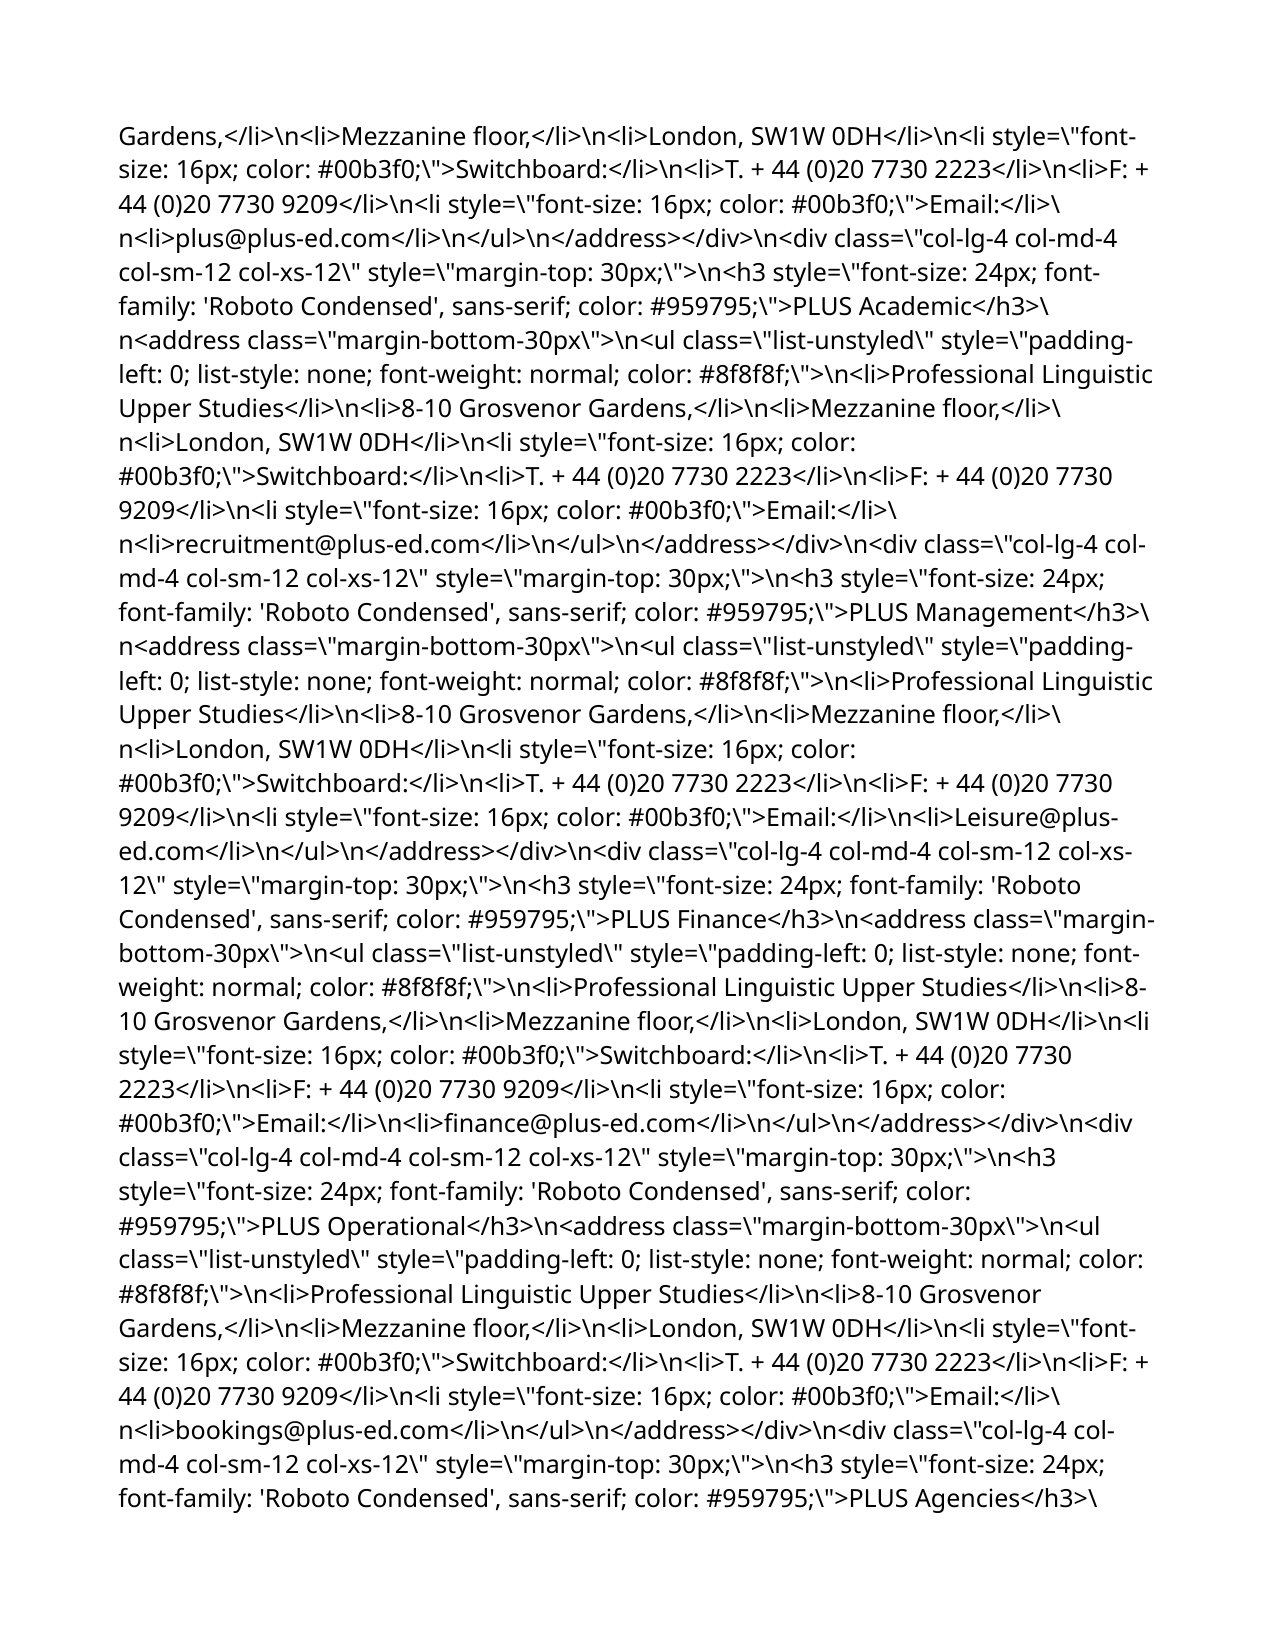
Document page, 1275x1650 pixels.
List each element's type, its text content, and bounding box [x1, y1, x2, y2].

text Gardens,</li>\n<li>Mezzanine floor,</li>\n<li>London, SW1W 0DH</li>\n<li style=\"font-size: 16px; color: #00b3f0;\">Switchboard:</li>\n<li>T. + 44 (0)20 7730 2223</li>\n<li>F: + 44 (0)20 7730 9209</li>\n<li style=\"font-size: 16px; color: #00b3f0;\">Email:</li>\n<li>plus@plus-ed.com</li>\n</ul>\n</address></div>\n<div class=\"col-lg-4 col-md-4 col-sm-12 col-xs-12\" style=\"margin-top: 30px;\">\n<h3 style=\"font-size: 24px; font-family: 'Roboto Condensed', sans-serif; color: #959795;\">PLUS Academic</h3>\n<address class=\"margin-bottom-30px\">\n<ul class=\"list-unstyled\" style=\"padding-left: 0; list-style: none; font-weight: normal; color: #8f8f8f;\">\n<li>Professional Linguistic Upper Studies</li>\n<li>8-10 Grosvenor Gardens,</li>\n<li>Mezzanine floor,</li>\n<li>London, SW1W 0DH</li>\n<li style=\"font-size: 16px; color: #00b3f0;\">Switchboard:</li>\n<li>T. + 44 (0)20 7730 2223</li>\n<li>F: + 44 (0)20 7730 9209</li>\n<li style=\"font-size: 16px; color: #00b3f0;\">Email:</li>\n<li>recruitment@plus-ed.com</li>\n</ul>\n</address></div>\n<div class=\"col-lg-4 col-md-4 col-sm-12 col-xs-12\" style=\"margin-top: 30px;\">\n<h3 style=\"font-size: 24px; font-family: 'Roboto Condensed', sans-serif; color: #959795;\">PLUS Management</h3>\n<address class=\"margin-bottom-30px\">\n<ul class=\"list-unstyled\" style=\"padding-left: 0; list-style: none; font-weight: normal; color: #8f8f8f;\">\n<li>Professional Linguistic Upper Studies</li>\n<li>8-10 Grosvenor Gardens,</li>\n<li>Mezzanine floor,</li>\n<li>London, SW1W 0DH</li>\n<li style=\"font-size: 16px; color: #00b3f0;\">Switchboard:</li>\n<li>T. + 44 (0)20 7730 2223</li>\n<li>F: + 44 (0)20 7730 9209</li>\n<li style=\"font-size: 16px; color: #00b3f0;\">Email:</li>\n<li>Leisure@plus-ed.com</li>\n</ul>\n</address></div>\n<div class=\"col-lg-4 col-md-4 col-sm-12 col-xs-12\" style=\"margin-top: 30px;\">\n<h3 style=\"font-size: 24px; font-family: 'Roboto Condensed', sans-serif; color: #959795;\">PLUS Finance</h3>\n<address class=\"margin-bottom-30px\">\n<ul class=\"list-unstyled\" style=\"padding-left: 0; list-style: none; font-weight: normal; color: #8f8f8f;\">\n<li>Professional Linguistic Upper Studies</li>\n<li>8-10 Grosvenor Gardens,</li>\n<li>Mezzanine floor,</li>\n<li>London, SW1W 0DH</li>\n<li style=\"font-size: 16px; color: #00b3f0;\">Switchboard:</li>\n<li>T. + 44 (0)20 7730 2223</li>\n<li>F: + 44 (0)20 7730 9209</li>\n<li style=\"font-size: 16px; color: #00b3f0;\">Email:</li>\n<li>finance@plus-ed.com</li>\n</ul>\n</address></div>\n<div class=\"col-lg-4 col-md-4 col-sm-12 col-xs-12\" style=\"margin-top: 30px;\">\n<h3 style=\"font-size: 24px; font-family: 'Roboto Condensed', sans-serif; color: #959795;\">PLUS Operational</h3>\n<address class=\"margin-bottom-30px\">\n<ul class=\"list-unstyled\" style=\"padding-left: 0; list-style: none; font-weight: normal; color: #8f8f8f;\">\n<li>Professional Linguistic Upper Studies</li>\n<li>8-10 Grosvenor Gardens,</li>\n<li>Mezzanine floor,</li>\n<li>London, SW1W 0DH</li>\n<li style=\"font-size: 16px; color: #00b3f0;\">Switchboard:</li>\n<li>T. + 44 (0)20 7730 2223</li>\n<li>F: + 44 (0)20 7730 9209</li>\n<li style=\"font-size: 16px; color: #00b3f0;\">Email:</li>\n<li>bookings@plus-ed.com</li>\n</ul>\n</address></div>\n<div class=\"col-lg-4 col-md-4 col-sm-12 col-xs-12\" style=\"margin-top: 30px;\">\n<h3 style=\"font-size: 24px; font-family: 'Roboto Condensed', sans-serif; color: #959795;\">PLUS Agencies</h3>\ [118, 118, 1157, 1515]
